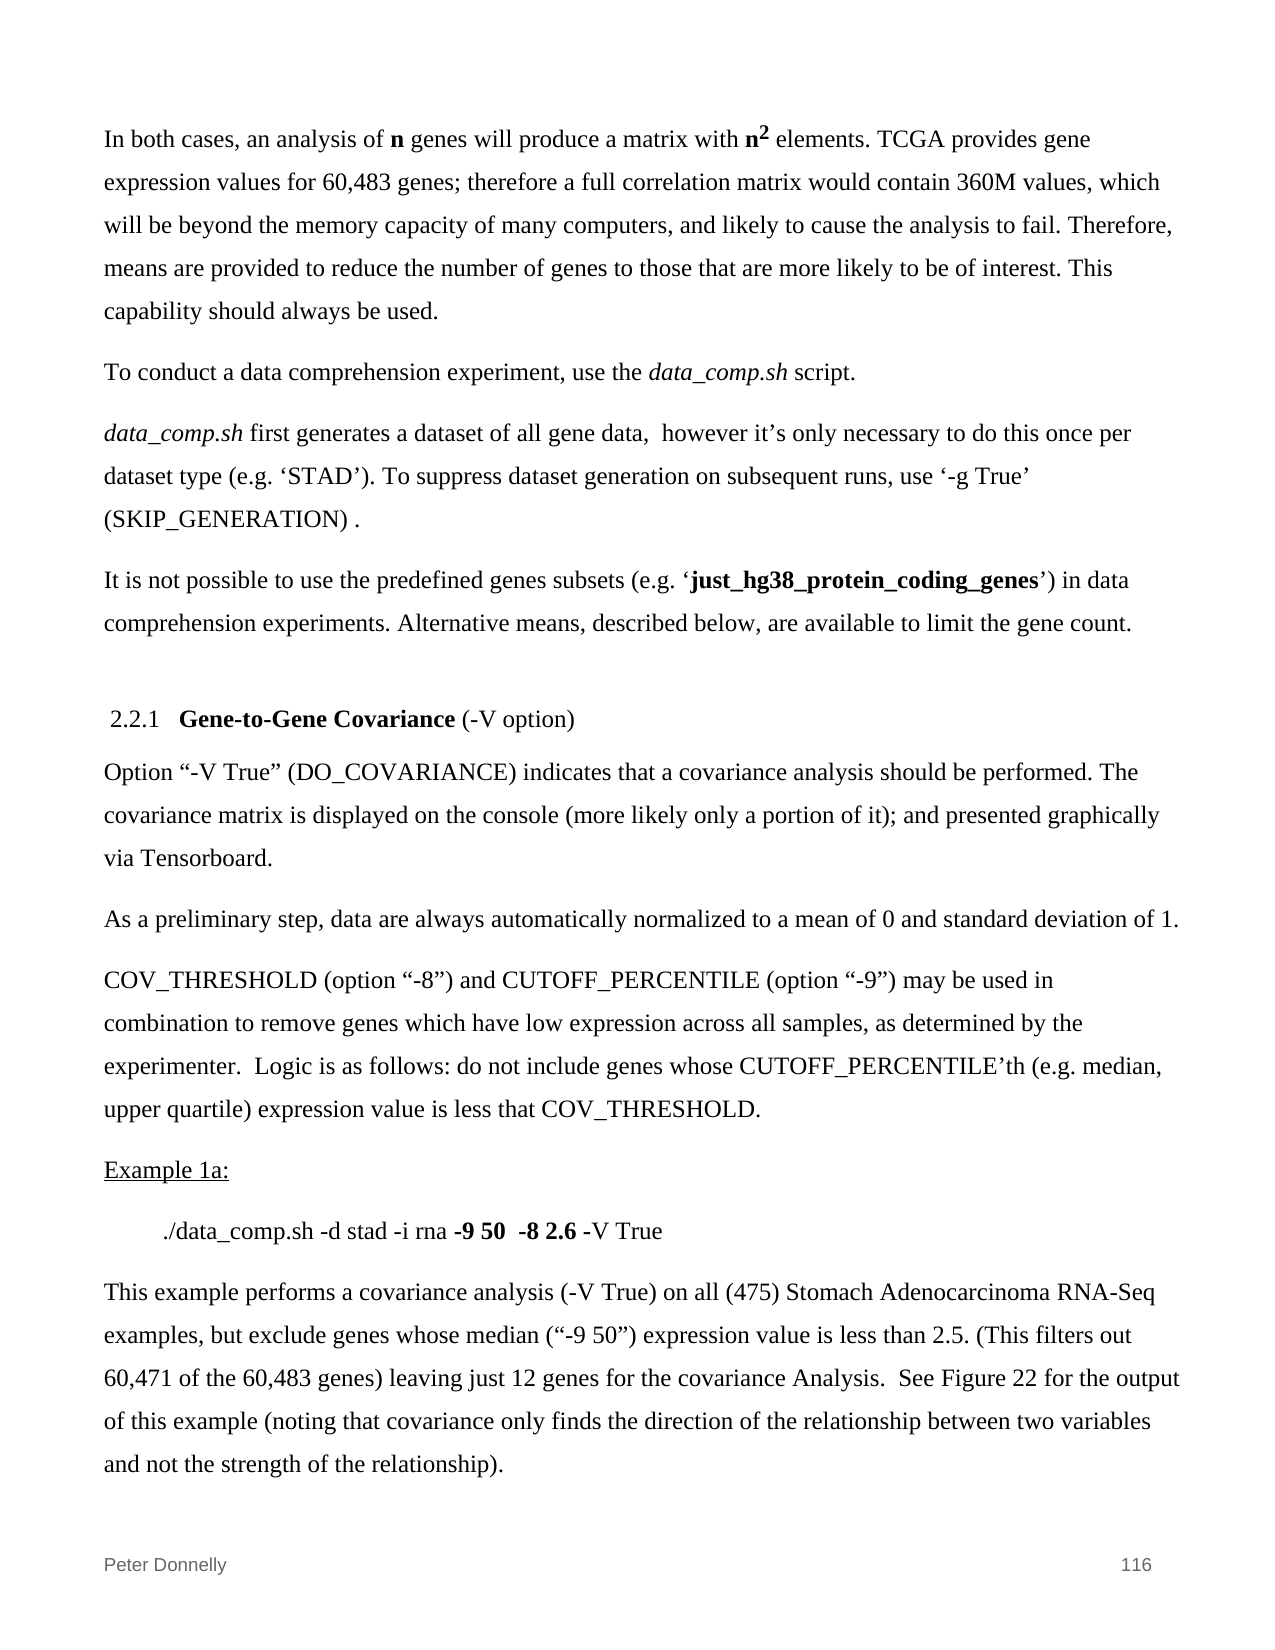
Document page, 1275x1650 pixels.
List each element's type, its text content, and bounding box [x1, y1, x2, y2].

text COV_THRESHOLD (option “-8”) and CUTOFF_PERCENTILE (option “-9”) may be used in combination to remove genes which have low expression across all samples, as determined by the experimenter. Logic is as follows: do not include genes whose CUTOFF_PERCENTILE’th (e.g. median, upper quartile) expression value is less that COV_THRESHOLD. [103, 965, 1181, 1123]
text As a preliminary step, data are always automatically normalized to a mean of 0 and standard deviation of 1. [103, 904, 1181, 933]
subtitle Gene-to-Gene Covariance (-V option) [103, 704, 1181, 733]
text It is not possible to use the predefined genes subsets (e.g. ‘just_hg38_protein_coding_genes’) in data comprehension experiments. Alternative means, described below, are available to limit the gene count. [103, 565, 1181, 637]
text data_comp.sh first generates a dataset of all gene data, however it’s only necessary to do this once per dataset type (e.g. ‘STAD’). To suppress dataset generation on subsequent runs, use ‘-g True’ (SKIP_GENERATION) . [103, 418, 1181, 533]
text Option “-V True” (DO_COVARIANCE) indicates that a covariance analysis should be performed. The covariance matrix is displayed on the console (more likely only a portion of it); and presented graphically via Tensorboard. [103, 757, 1181, 872]
text Example 1a: [103, 1155, 1181, 1184]
text In both cases, an analysis of n genes will produce a matrix with n2 elements. TCGA provides gene expression values for 60,483 genes; therefore a full correlation matrix would contain 360M values, which will be beyond the memory capacity of many computers, and likely to cause the analysis to fail. Therefore, means are provided to reduce the number of genes to those that are more likely to be of interest. This capability should always be used. [103, 120, 1181, 325]
text This example performs a covariance analysis (-V True) on all (475) Stomach Adenocarcinoma RNA-Seq examples, but exclude genes whose median (“-9 50”) expression value is less than 2.5. (This filters out 60,471 of the 60,483 genes) leaving just 12 genes for the covariance Analysis. See Figure 22 for the output of this example (noting that covariance only finds the direction of the relationship between two variables and not the strength of the relationship). [103, 1277, 1181, 1478]
text ./data_comp.sh -d stad -i rna -9 50 -8 2.6 -V True [162, 1216, 1181, 1244]
text To conduct a data comprehension experiment, use the data_comp.sh script. [103, 357, 1181, 386]
